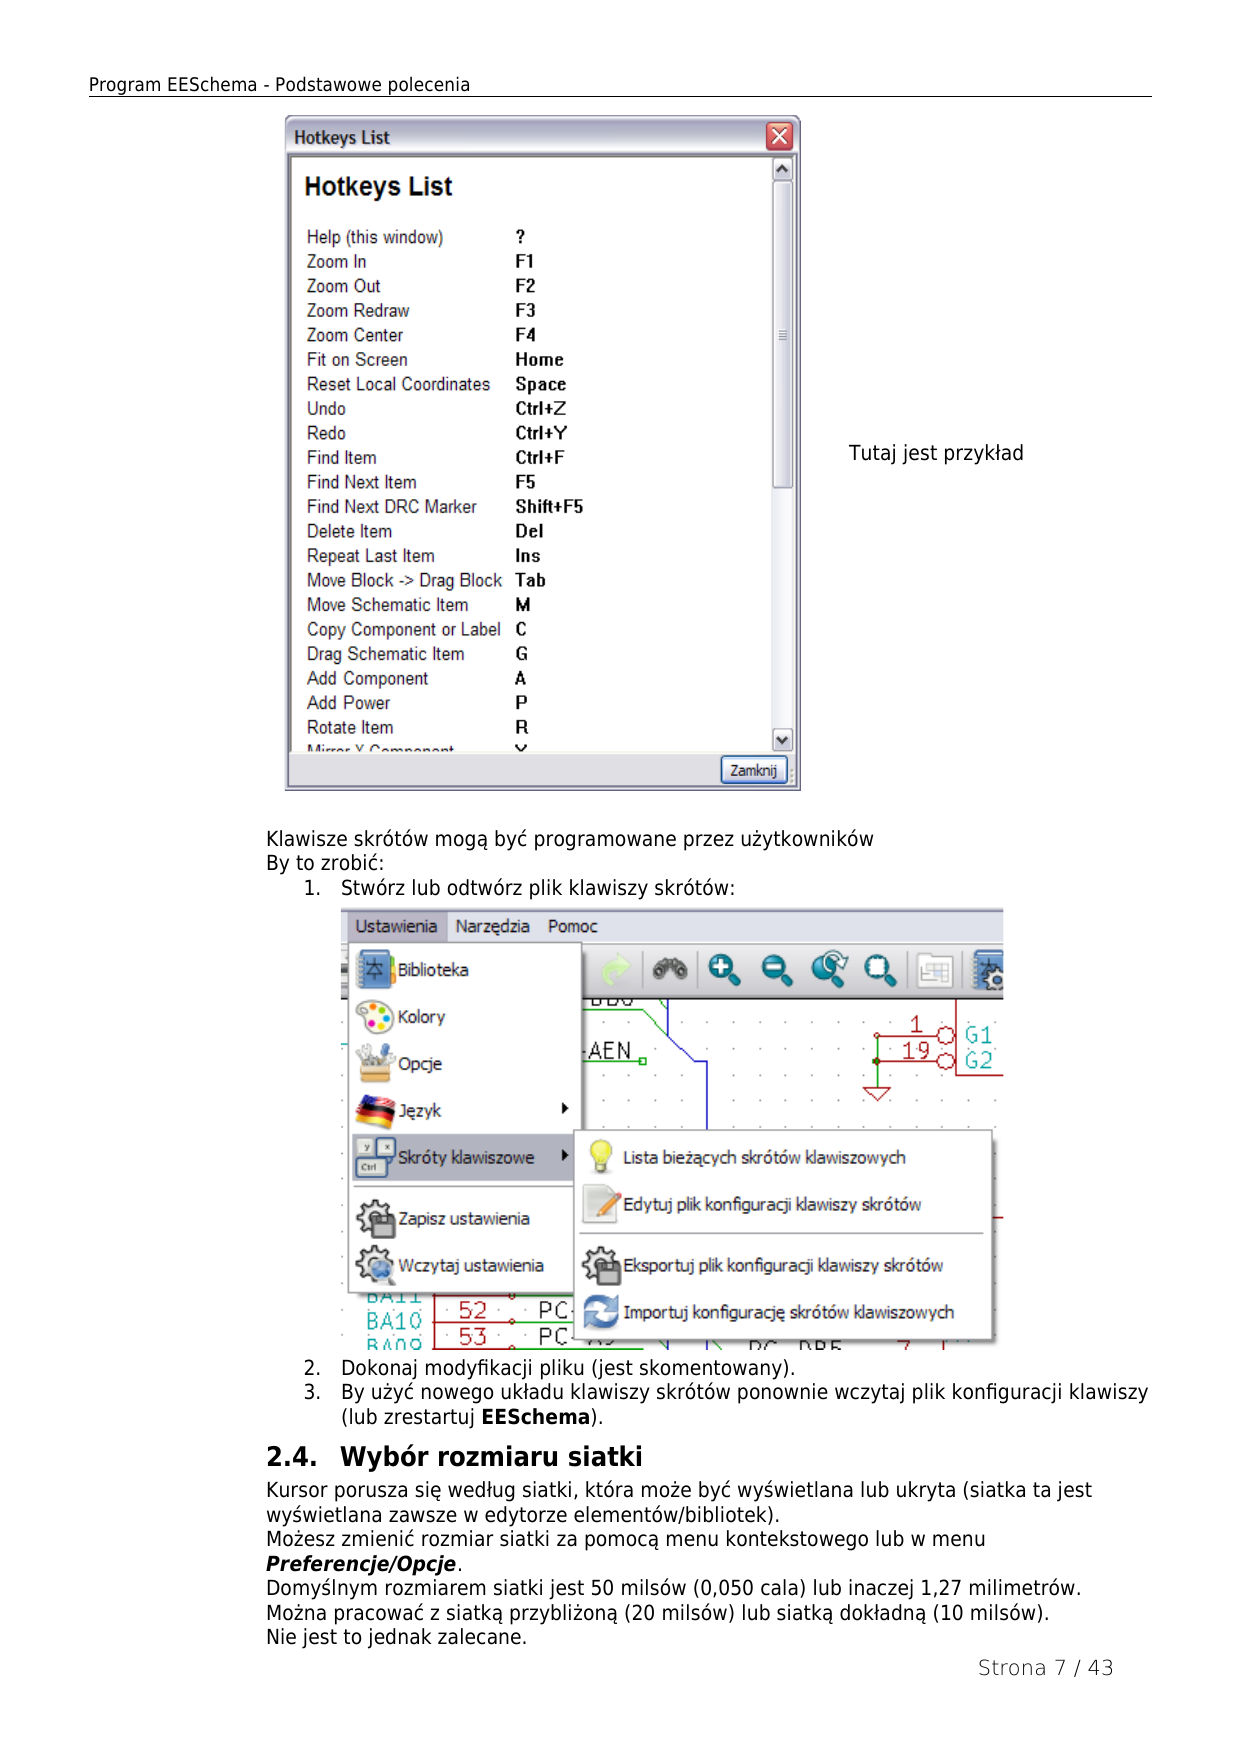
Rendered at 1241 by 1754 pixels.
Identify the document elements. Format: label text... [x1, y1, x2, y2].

table_header Tutaj jest przykład [831, 103, 1152, 802]
table_header [267, 103, 831, 802]
text By to zrobić: [266, 851, 1152, 876]
text Kursor porusza się według siatki, która może być wyświetlana lub ukryta (siatka ta jest wyświetlana zawsze w edytorze elementów/bibliotek). [266, 1478, 1152, 1527]
subtitle Wybór rozmiaru siatki [266, 1441, 1152, 1472]
text Nie jest to jednak zalecane. [266, 1625, 1152, 1650]
picture [284, 115, 801, 791]
text Możesz zmienić rozmiar siatki za pomocą menu kontekstowego lub w menu Preferencje/Opcje. [266, 1527, 1152, 1576]
list By użyć nowego układu klawiszy skrótów ponownie wczytaj plik konfiguracji klawiszy (lub zrestartuj EESchema). [303, 1380, 1152, 1429]
picture [340, 906, 1004, 1350]
text Domyślnym rozmiarem siatki jest 50 milsów (0,050 cala) lub inaczej 1,27 milimetrów. [266, 1576, 1152, 1601]
list Stwórz lub odtwórz plik klawiszy skrótów: [303, 876, 1152, 906]
list Dokonaj modyfikacji pliku (jest skomentowany). [303, 1356, 1152, 1380]
text Można pracować z siatką przybliżoną (20 milsów) lub siatką dokładną (10 milsów). [266, 1601, 1152, 1625]
text Klawisze skrótów mogą być programowane przez użytkowników [266, 827, 1152, 851]
